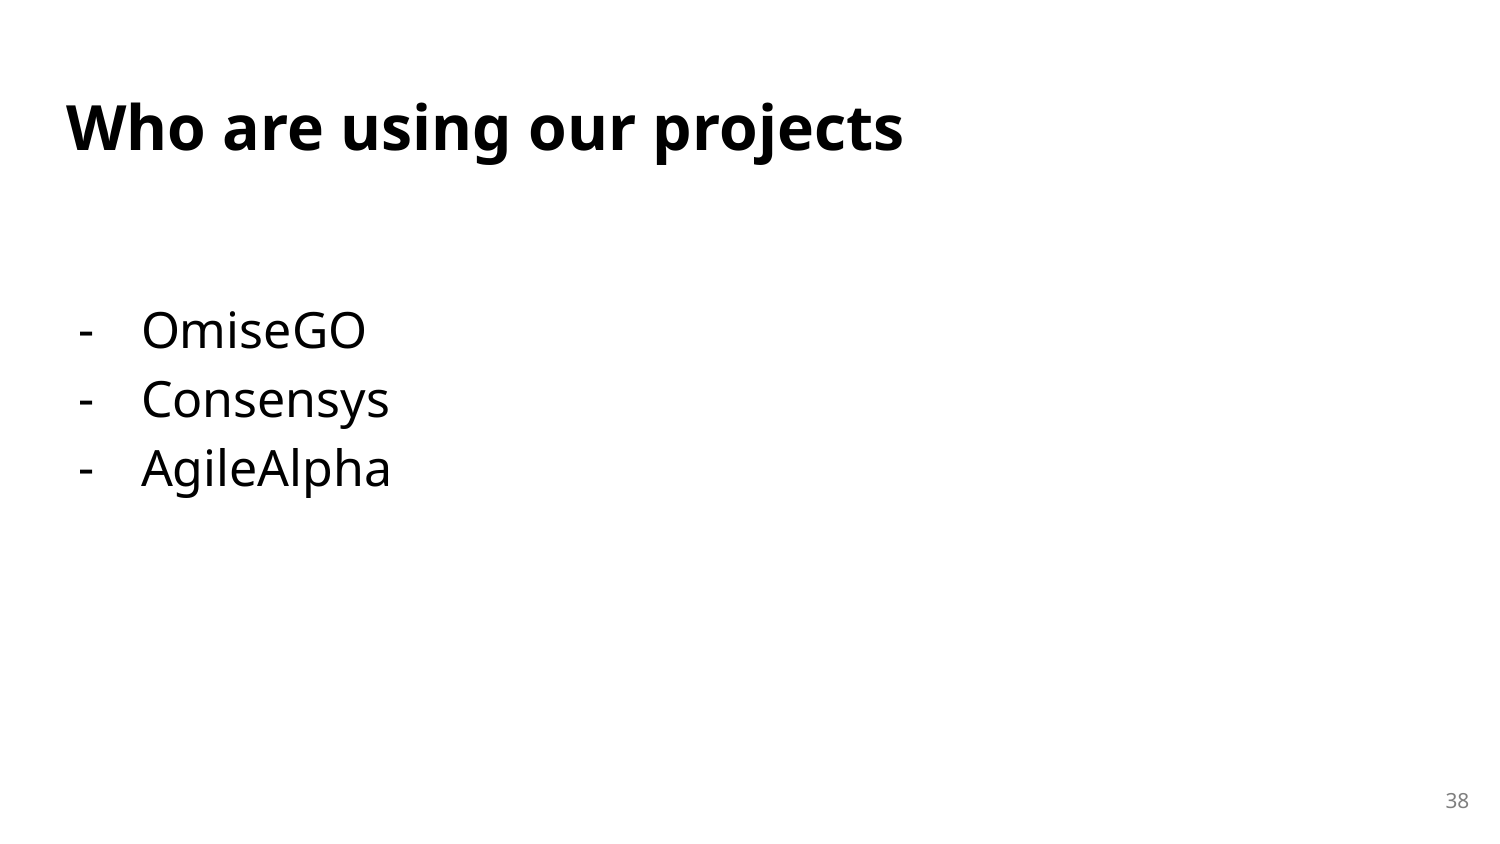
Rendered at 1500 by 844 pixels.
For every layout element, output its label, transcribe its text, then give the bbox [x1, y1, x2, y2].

slide_number [1394, 769, 1484, 834]
list OmiseGO Consensys AgileAlpha [51, 274, 1449, 750]
title Who are using our projects [51, 72, 1449, 176]
